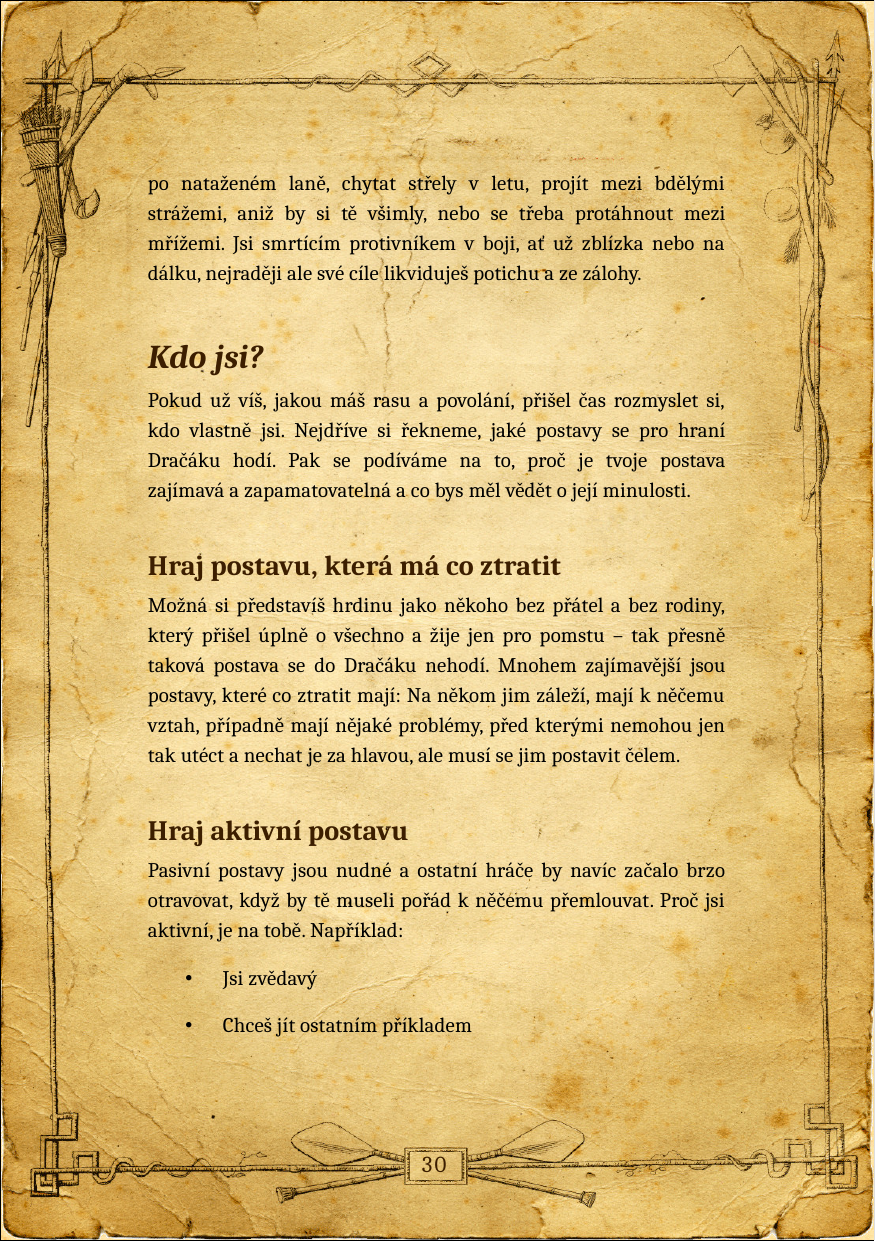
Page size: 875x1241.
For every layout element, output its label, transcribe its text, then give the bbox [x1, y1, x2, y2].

subtitle Hraj aktivní postavu [148, 814, 726, 847]
subtitle Hraj postavu, která má co ztratit [148, 550, 726, 582]
text Pokud už víš, jakou máš rasu a povolání, přišel čas rozmyslet si, kdo vlastně jsi. Nejdříve si řekneme, jaké postavy se pro hraní Dračáku hodí. Pak se podíváme na to, proč je tvoje postava zajímavá a zapamatovatelná a co bys měl vědět o její minulosti. [148, 389, 726, 502]
text Pasivní postavy jsou nudné a ostatní hráče by navíc začalo brzo otravovat, když by tě museli pořád k něčemu přemlouvat. Proč jsi aktivní, je na tobě. Například: [148, 859, 726, 942]
text po nataženém laně, chytat střely v letu, projít mezi bdělými strážemi, aniž by si tě všimly, nebo se třeba protáhnout mezi mřížemi. Jsi smrtícím protivníkem v boji, ať už zblízka nebo na dálku, nejraději ale své cíle likviduješ potichu a ze zálohy. [148, 172, 726, 285]
list Chceš jít ostatním příkladem [185, 1014, 726, 1038]
list Jsi zvědavý [185, 966, 726, 990]
subtitle Kdo jsi? [148, 339, 726, 377]
picture [1, 1, 874, 1240]
text Možná si představíš hrdinu jako někoho bez přátel a bez rodiny, který přišel úplně o všechno a žije jen pro pomstu – tak přesně taková postava se do Dračáku nehodí. Mnohem zajímavější jsou postavy, které co ztratit mají: Na někom jim záleží, mají k něčemu vztah, případně mají nějaké problémy, před kterými nemohou jen tak utéct a nechat je za hlavou, ale musí se jim postavit čelem. [148, 594, 726, 767]
